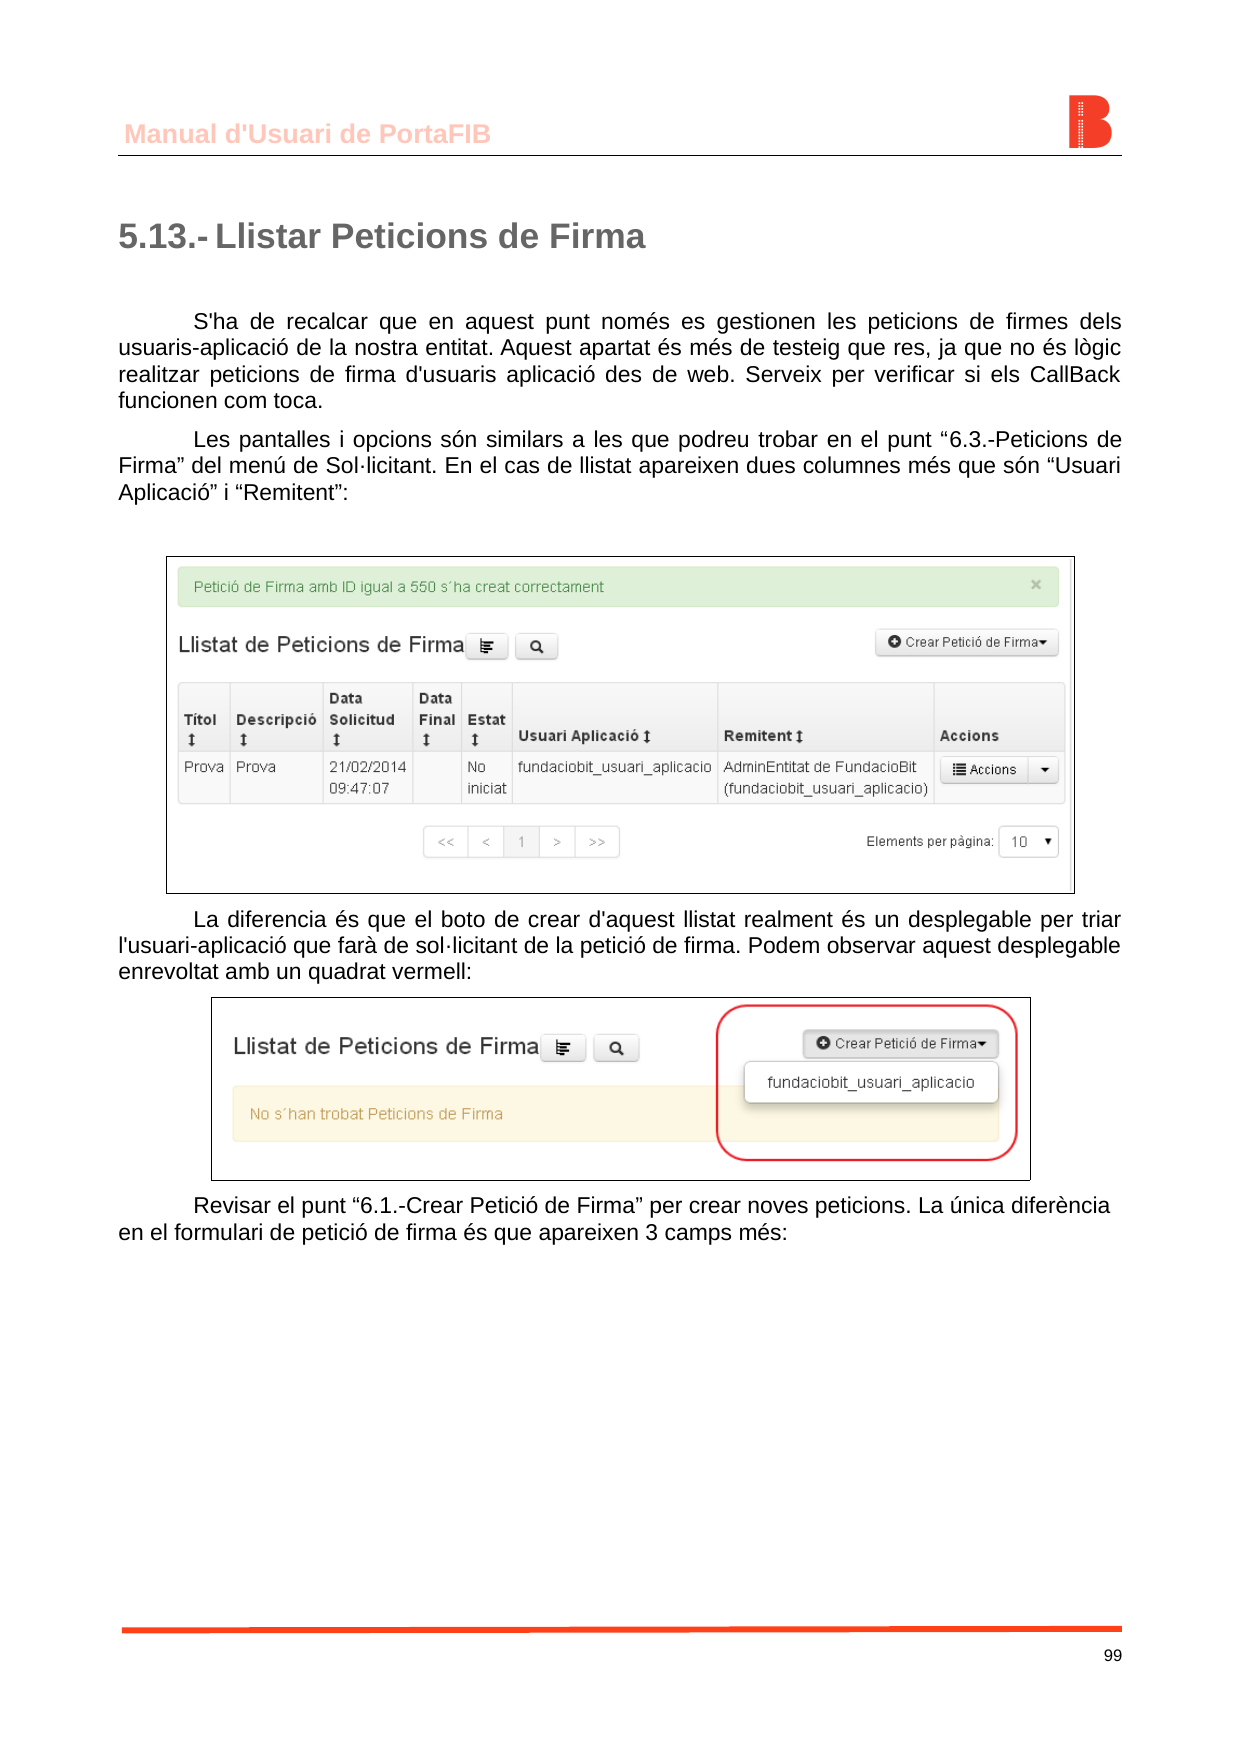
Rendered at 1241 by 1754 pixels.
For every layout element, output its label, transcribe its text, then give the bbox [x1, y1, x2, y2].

picture [213, 1000, 1027, 1177]
picture [1063, 94, 1117, 150]
text Les pantalles i opcions són similars a les que podreu trobar en el punt “6.3.-Peticions de Firma” del menú de Sol·licitant. En el cas de llistat apareixen dues columnes més que són “Usuari Aplicació” i “Remitent”: [118, 426, 1122, 505]
text La diferencia és que el boto de crear d'aquest llistat realment és un desplegable per triar l'usuari-aplicació que farà de sol·licitant de la petició de firma. Podem observar aquest desplegable enrevoltat amb un quadrat vermell: [118, 906, 1122, 985]
text S'ha de recalcar que en aquest punt només es gestionen les peticions de firmes dels usuaris-aplicació de la nostra entitat. Aquest apartat és més de testeig que res, ja que no és lògic realitzar peticions de firma d'usuaris aplicació des de web. Serveix per verificar si els CallBack funcionen com toca. [118, 308, 1122, 413]
picture [168, 559, 1072, 891]
subtitle Llistar Peticions de Firma [118, 216, 1122, 256]
text Revisar el punt “6.1.-Crear Petició de Firma” per crear noves peticions. La única diferència en el formulari de petició de firma és que apareixen 3 camps més: [118, 1192, 1122, 1245]
